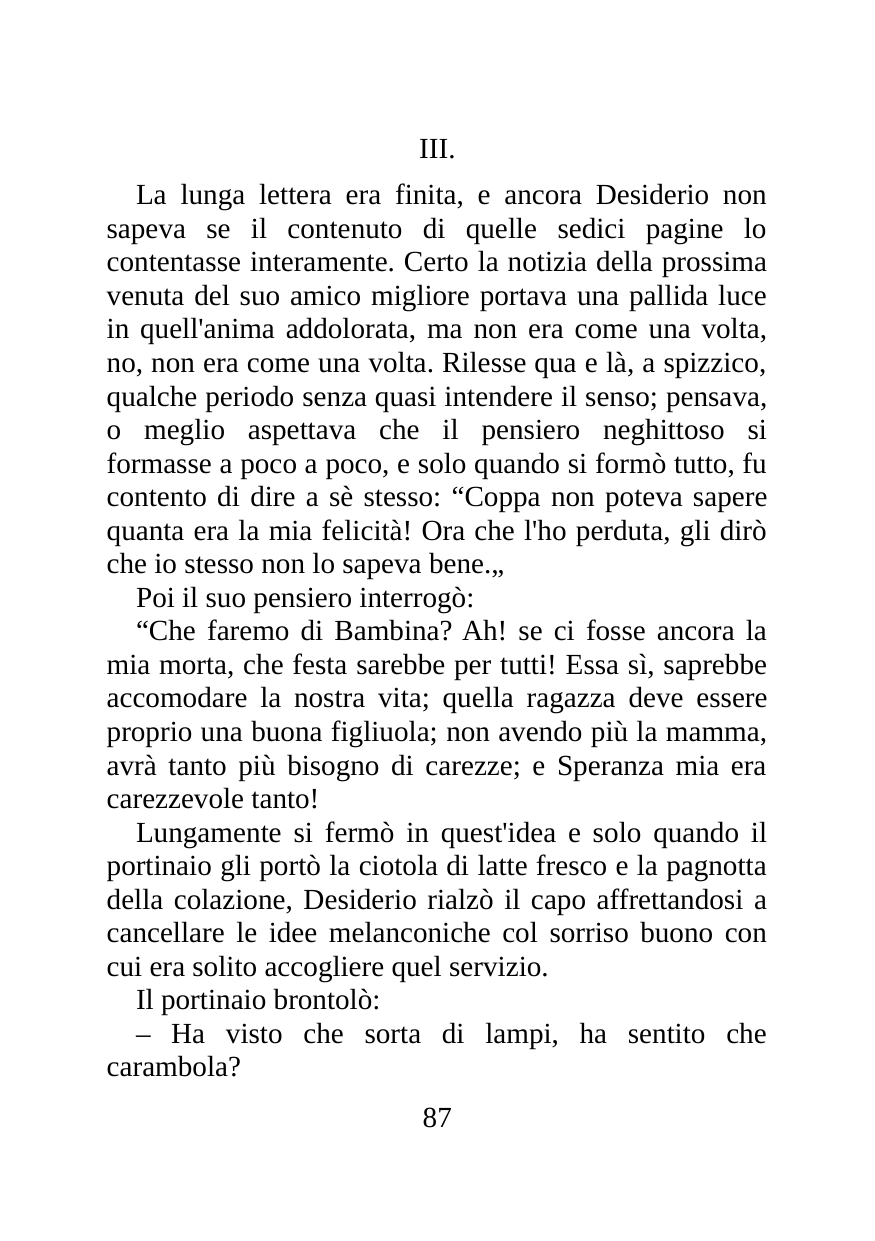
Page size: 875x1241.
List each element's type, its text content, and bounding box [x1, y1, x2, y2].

text Il portinaio brontolò: [106, 982, 768, 1016]
text La lunga lettera era finita, e ancora Desiderio non sapeva se il contenuto di quelle sedici pagine lo contentasse interamente. Certo la notizia della prossima venuta del suo amico migliore portava una pallida luce in quell'anima addolorata, ma non era come una volta, no, non era come una volta. Rilesse qua e là, a spizzico, qualche periodo senza quasi intendere il senso; pensava, o meglio aspettava che il pensiero neghittoso si formasse a poco a poco, e solo quando si formò tutto, fu contento di dire a sè stesso: “Coppa non poteva sapere quanta era la mia felicità! Ora che l'ho perduta, gli dirò che io stesso non lo sapeva bene.„ [106, 177, 768, 580]
text Lungamente si fermò in quest'idea e solo quando il portinaio gli portò la ciotola di latte fresco e la pagnotta della colazione, Desiderio rialzò il capo affrettandosi a cancellare le idee melanconiche col sorriso buono con cui era solito accogliere quel servizio. [106, 815, 768, 982]
text “Che faremo di Bambina? Ah! se ci fosse ancora la mia morta, che festa sarebbe per tutti! Essa sì, saprebbe accomodare la nostra vita; quella ragazza deve essere proprio una buona figliuola; non avendo più la mamma, avrà tanto più bisogno di carezze; e Speranza mia era carezzevole tanto! [106, 613, 768, 815]
text ‒ Ha visto che sorta di lampi, ha sentito che carambola? [106, 1016, 768, 1083]
subtitle III. [106, 131, 768, 165]
text Poi il suo pensiero interrogò: [106, 580, 768, 613]
